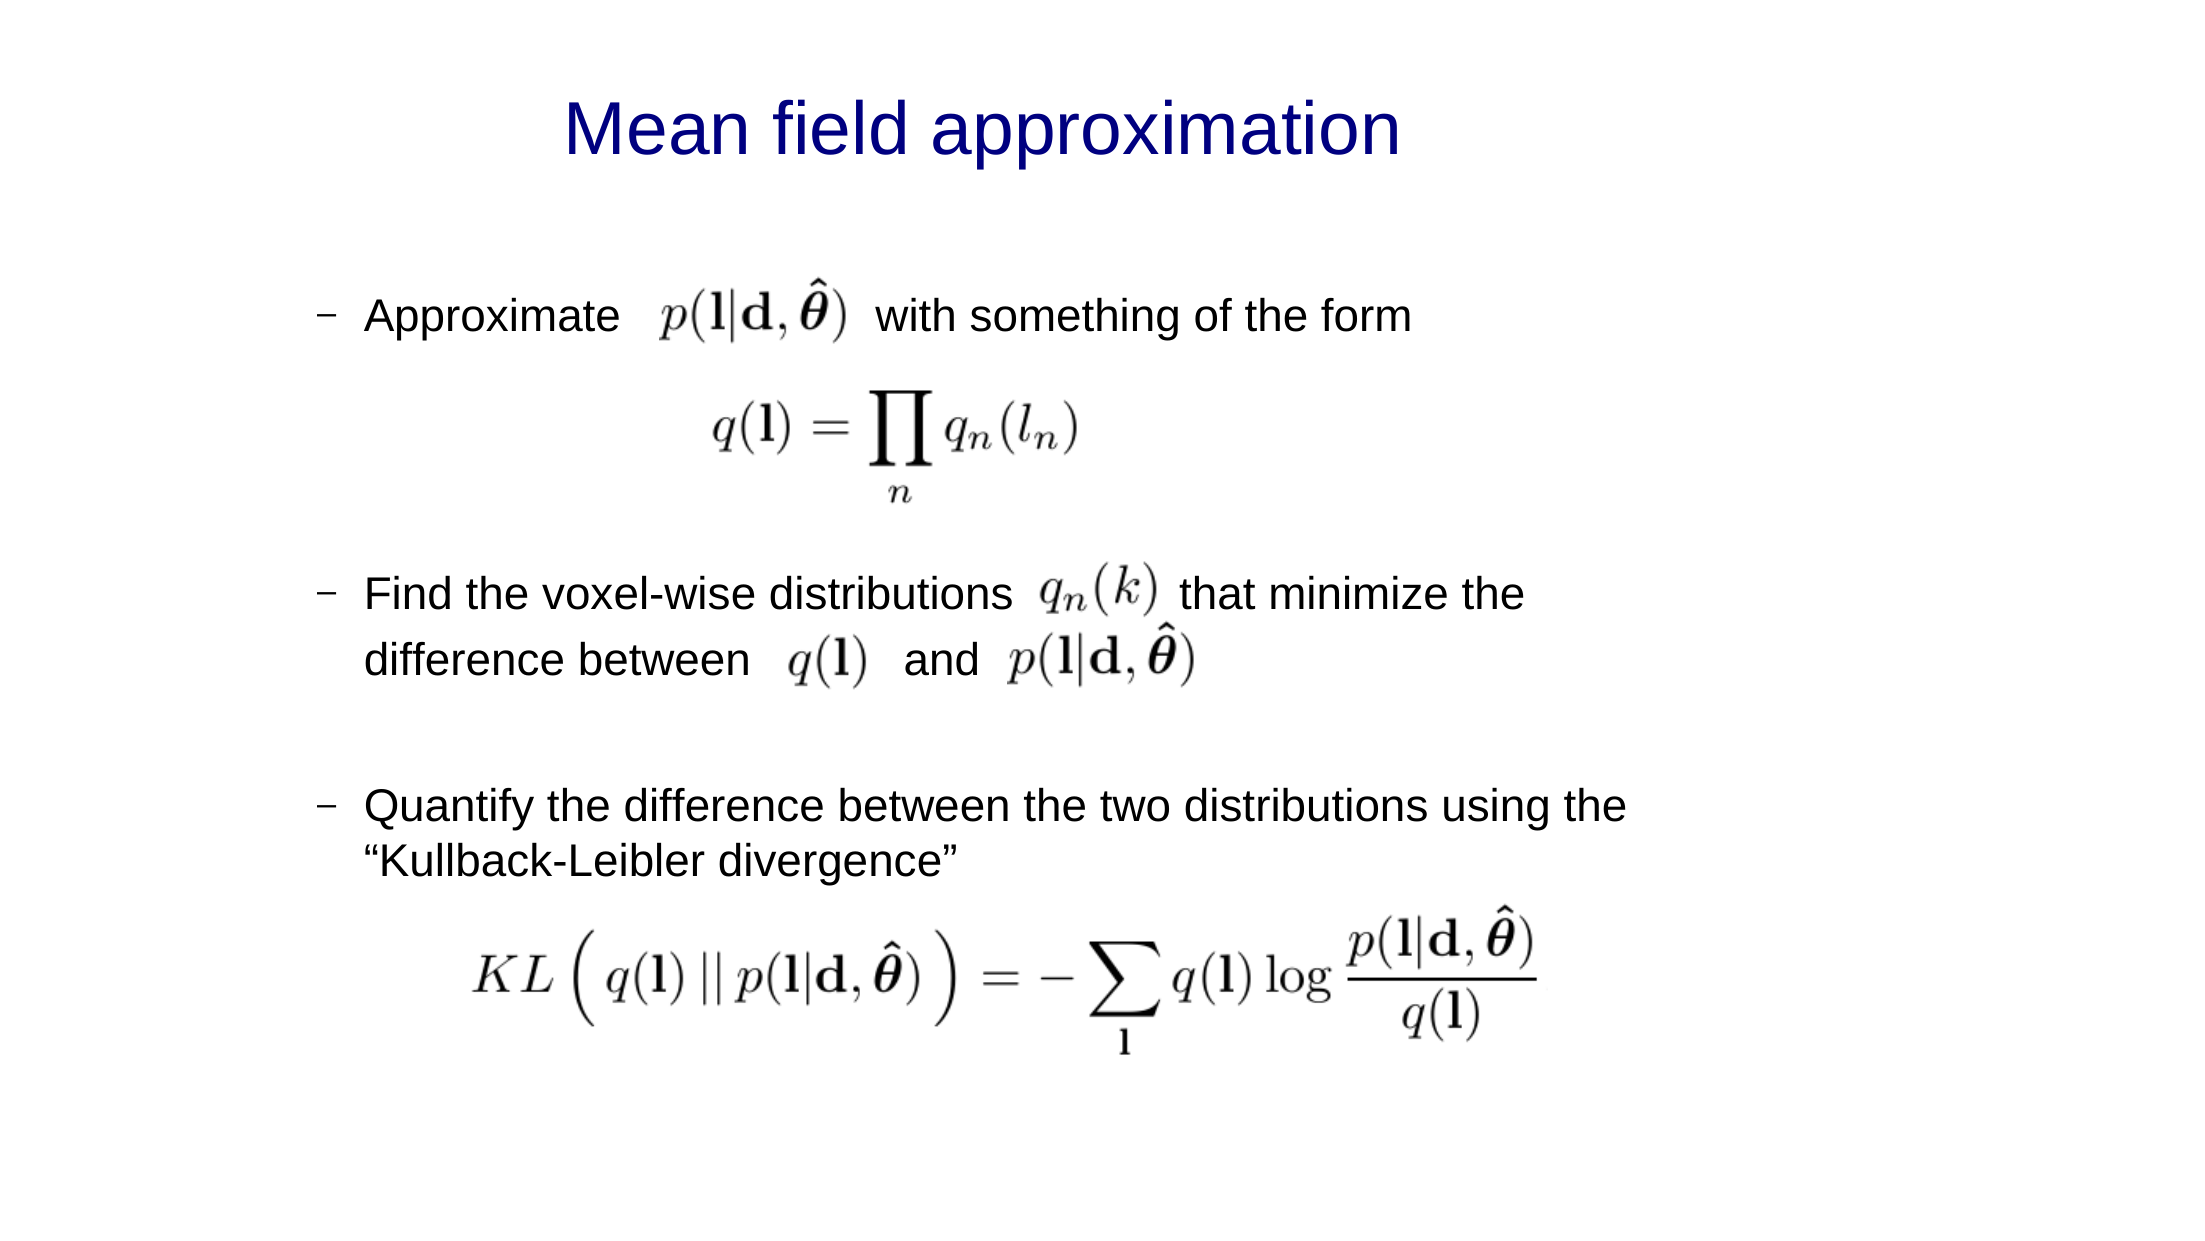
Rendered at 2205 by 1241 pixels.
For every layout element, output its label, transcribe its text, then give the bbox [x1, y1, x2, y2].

list Approximate with something of the form [227, 278, 1653, 450]
picture [659, 274, 849, 350]
title Mean field approximation [326, 65, 1640, 179]
picture [776, 617, 874, 702]
picture [1007, 546, 1197, 694]
list Find the voxel-wise distributions that minimize the difference between and [227, 555, 1653, 728]
picture [699, 375, 1080, 509]
picture [455, 901, 1548, 1058]
list Quantify the difference between the two distributions using the “Kullback-Leibler divergence” [227, 768, 1653, 940]
